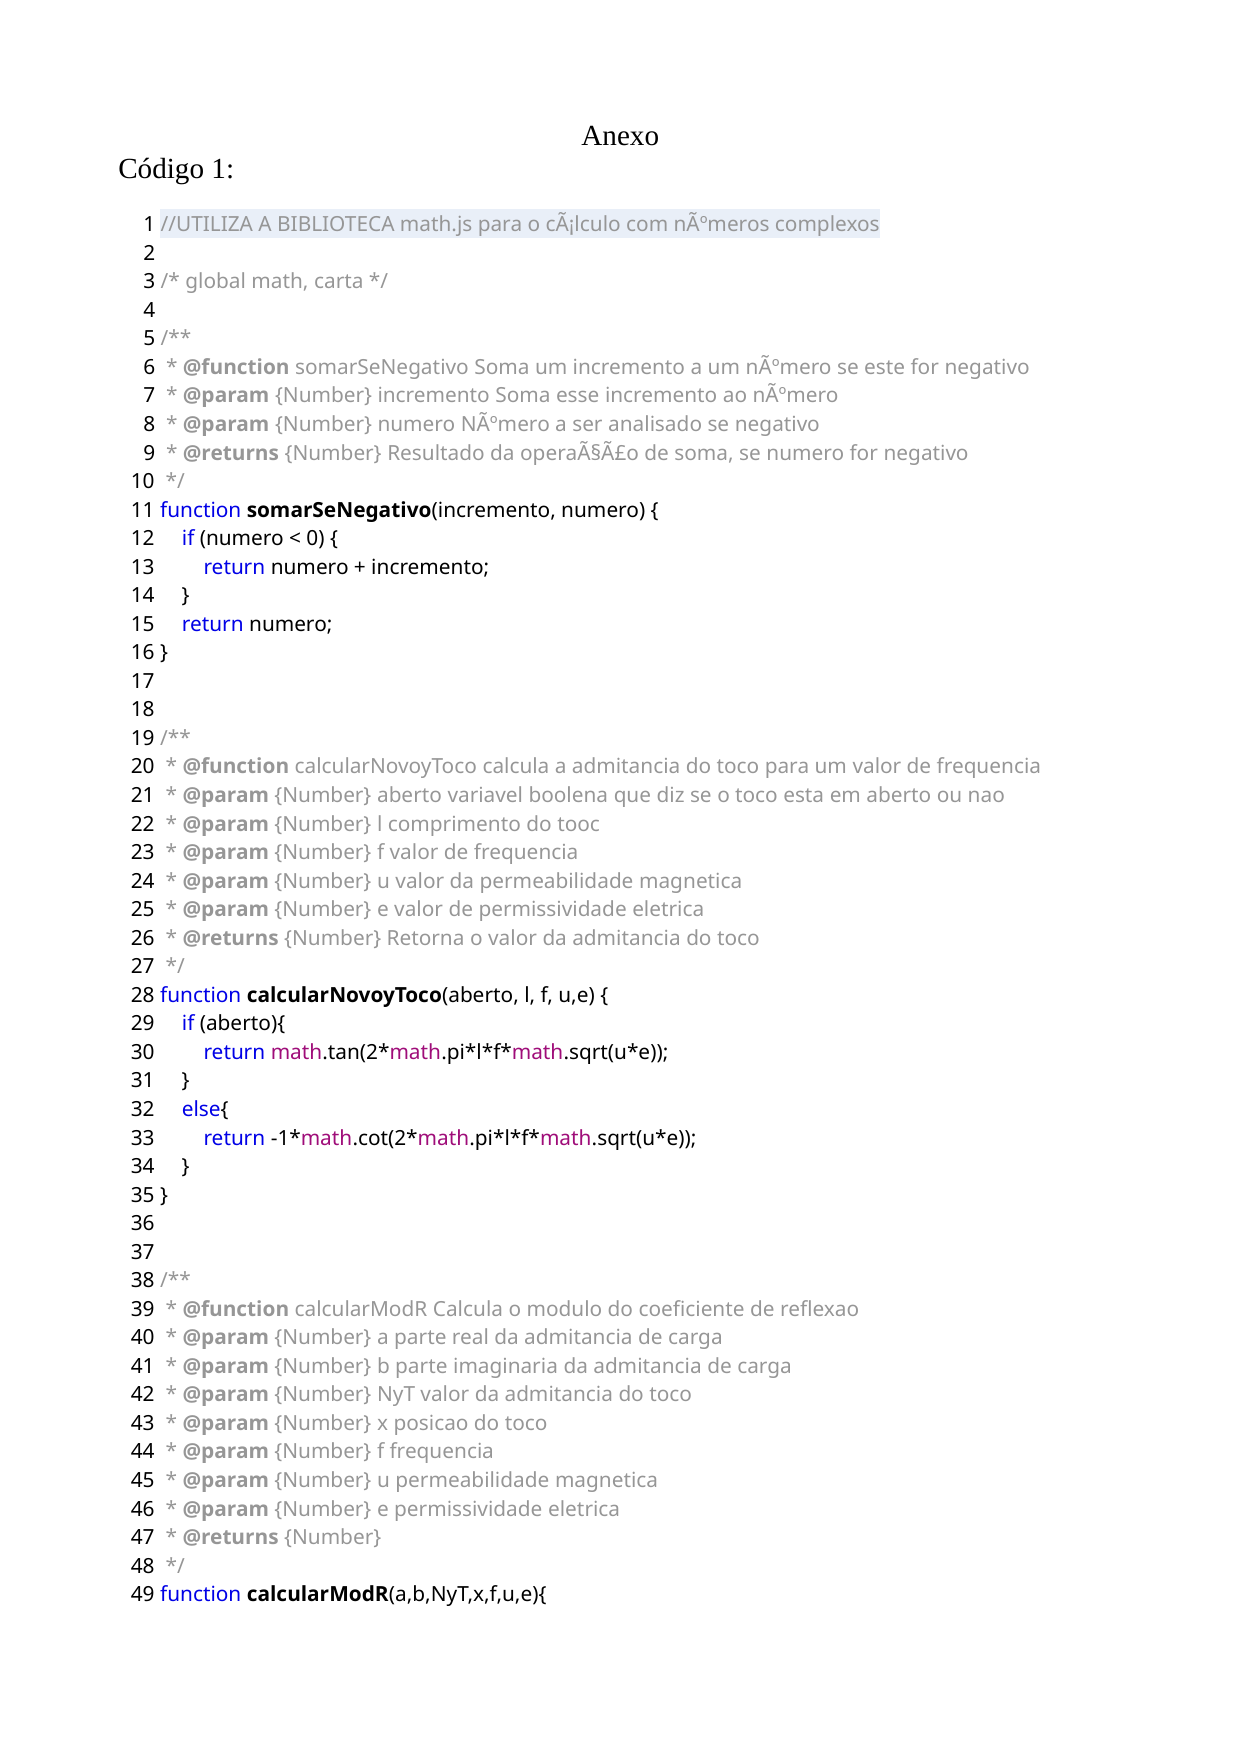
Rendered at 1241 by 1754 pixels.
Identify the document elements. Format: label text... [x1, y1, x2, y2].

text 10 */ [118, 466, 1122, 495]
text 8 * @param {Number} numero NÃºmero a ser analisado se negativo [118, 409, 1122, 438]
text 22 * @param {Number} l comprimento do tooc [118, 809, 1122, 837]
text 7 * @param {Number} incremento Soma esse incremento ao nÃºmero [118, 381, 1122, 409]
text 42 * @param {Number} NyT valor da admitancia do toco [118, 1379, 1122, 1408]
text 3 /* global math, carta */ [118, 266, 1122, 295]
text 46 * @param {Number} e permissividade eletrica [118, 1494, 1122, 1522]
text 6 * @function somarSeNegativo Soma um incremento a um nÃºmero se este for negativo [118, 352, 1122, 381]
text 19 /** [118, 723, 1122, 752]
text 49 function calcularModR(a,b,NyT,x,f,u,e){ [118, 1579, 1122, 1608]
text 18 [118, 694, 1122, 723]
text 40 * @param {Number} a parte real da admitancia de carga [118, 1322, 1122, 1351]
text 36 [118, 1208, 1122, 1237]
text 48 */ [118, 1551, 1122, 1579]
text 44 * @param {Number} f frequencia [118, 1437, 1122, 1465]
text 30 return math.tan(2*math.pi*l*f*math.sqrt(u*e)); [118, 1037, 1122, 1066]
text 24 * @param {Number} u valor da permeabilidade magnetica [118, 866, 1122, 894]
text 23 * @param {Number} f valor de frequencia [118, 837, 1122, 866]
text 11 function somarSeNegativo(incremento, numero) { [118, 495, 1122, 523]
text 13 return numero + incremento; [118, 552, 1122, 580]
text Código 1: [118, 152, 1122, 185]
text 9 * @returns {Number} Resultado da operaÃ§Ã£o de soma, se numero for negativo [118, 438, 1122, 466]
text 45 * @param {Number} u permeabilidade magnetica [118, 1465, 1122, 1494]
text 43 * @param {Number} x posicao do toco [118, 1408, 1122, 1437]
text 5 /** [118, 323, 1122, 352]
text 4 [118, 295, 1122, 323]
text 35 } [118, 1180, 1122, 1208]
text 25 * @param {Number} e valor de permissividade eletrica [118, 894, 1122, 923]
text 39 * @function calcularModR Calcula o modulo do coeficiente de reflexao [118, 1294, 1122, 1322]
text 16 } [118, 637, 1122, 666]
text 29 if (aberto){ [118, 1008, 1122, 1037]
text 28 function calcularNovoyToco(aberto, l, f, u,e) { [118, 980, 1122, 1008]
text 41 * @param {Number} b parte imaginaria da admitancia de carga [118, 1351, 1122, 1379]
text 38 /** [118, 1265, 1122, 1294]
text 21 * @param {Number} aberto variavel boolena que diz se o toco esta em aberto ou nao [118, 780, 1122, 809]
text Anexo [118, 118, 1122, 152]
text 1 //UTILIZA A BIBLIOTECA math.js para o cÃ¡lculo com nÃºmeros complexos [118, 209, 1122, 238]
text 20 * @function calcularNovoyToco calcula a admitancia do toco para um valor de frequencia [118, 752, 1122, 780]
text 26 * @returns {Number} Retorna o valor da admitancia do toco [118, 923, 1122, 951]
text 37 [118, 1237, 1122, 1265]
text 32 else{ [118, 1094, 1122, 1123]
text 2 [118, 238, 1122, 266]
text 27 */ [118, 951, 1122, 980]
text 17 [118, 666, 1122, 694]
text 34 } [118, 1151, 1122, 1180]
text 15 return numero; [118, 609, 1122, 637]
text 47 * @returns {Number} [118, 1522, 1122, 1551]
text 12 if (numero < 0) { [118, 523, 1122, 552]
text 33 return -1*math.cot(2*math.pi*l*f*math.sqrt(u*e)); [118, 1123, 1122, 1151]
text 31 } [118, 1066, 1122, 1094]
text 14 } [118, 580, 1122, 609]
